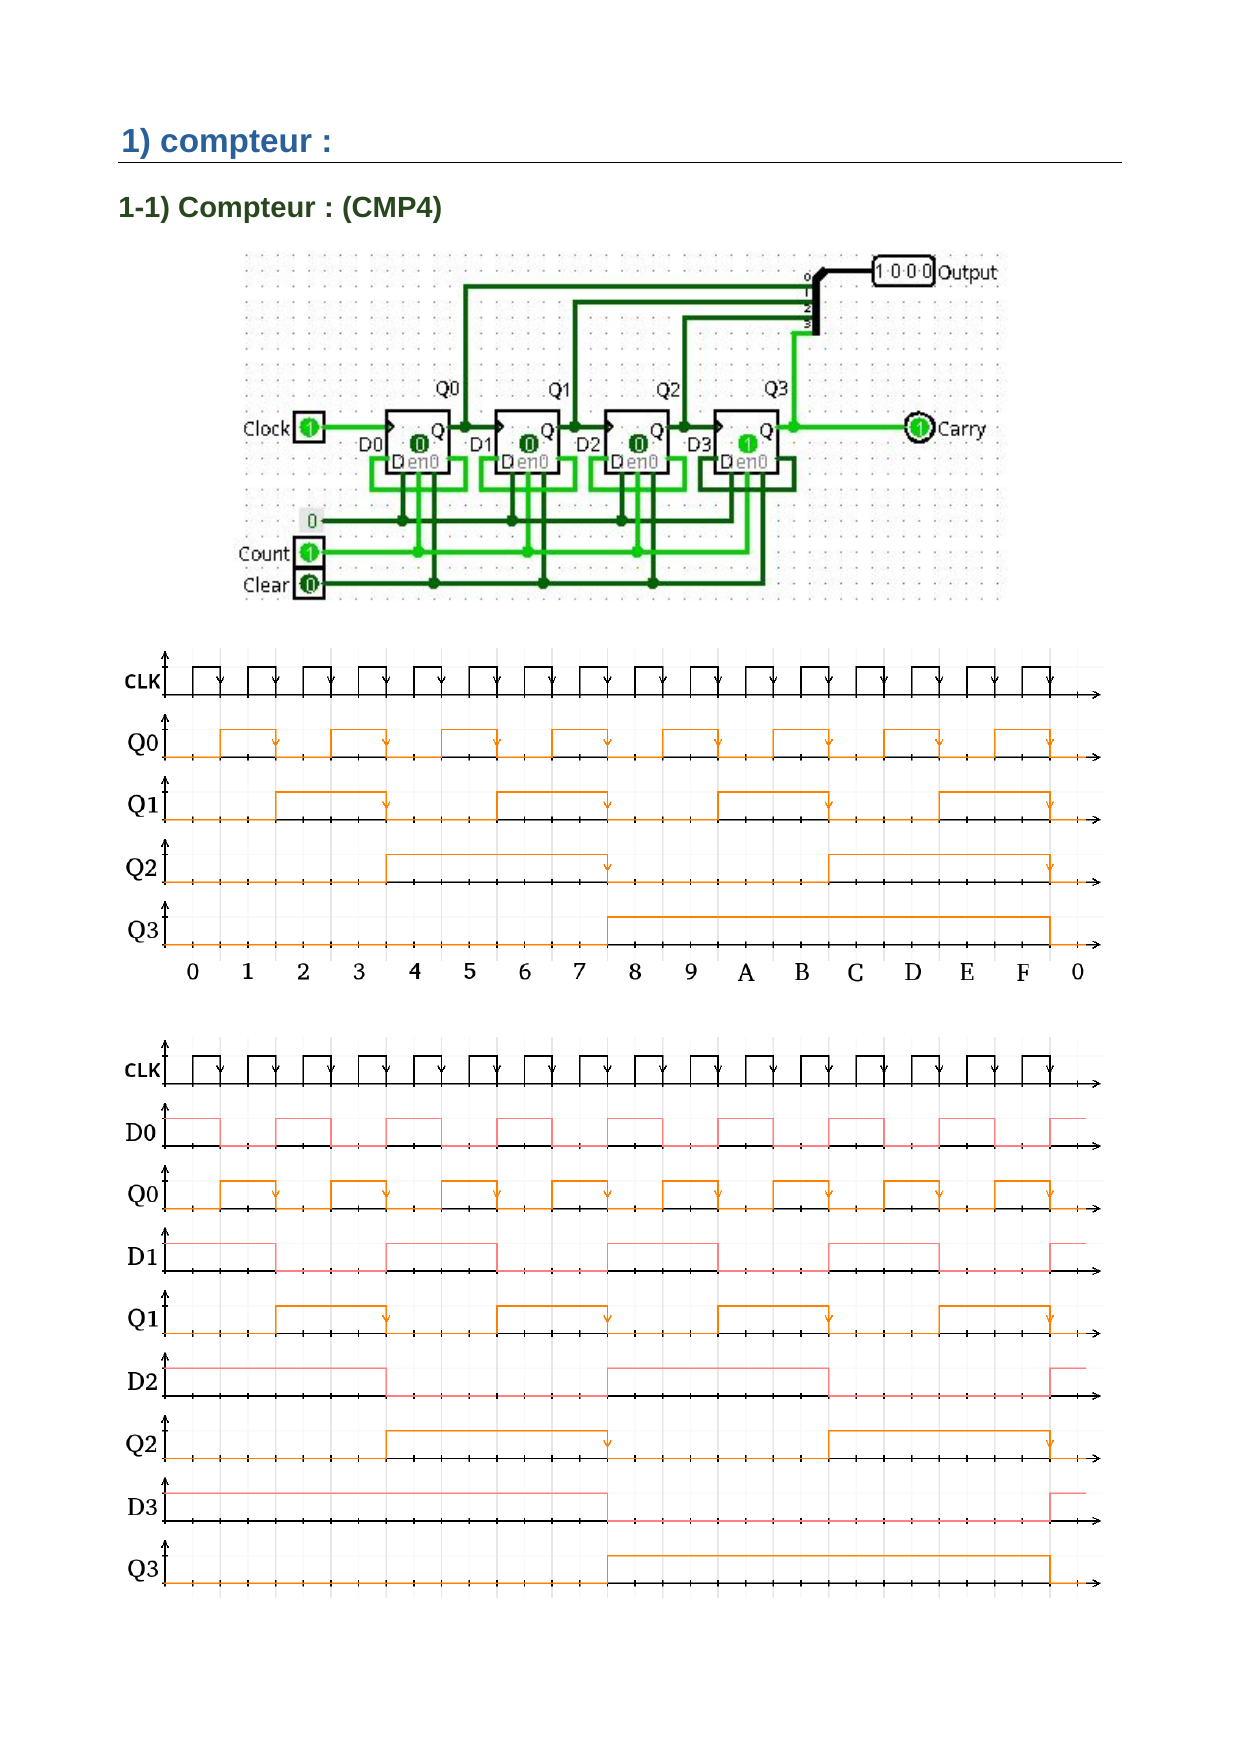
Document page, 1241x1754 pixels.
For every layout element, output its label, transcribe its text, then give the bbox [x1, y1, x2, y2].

picture [118, 1010, 1123, 1598]
picture [232, 250, 1008, 608]
picture [118, 620, 1123, 1006]
subtitle 1) compteur : [118, 118, 1122, 162]
subtitle 1-1) Compteur : (CMP4) [118, 189, 1122, 223]
